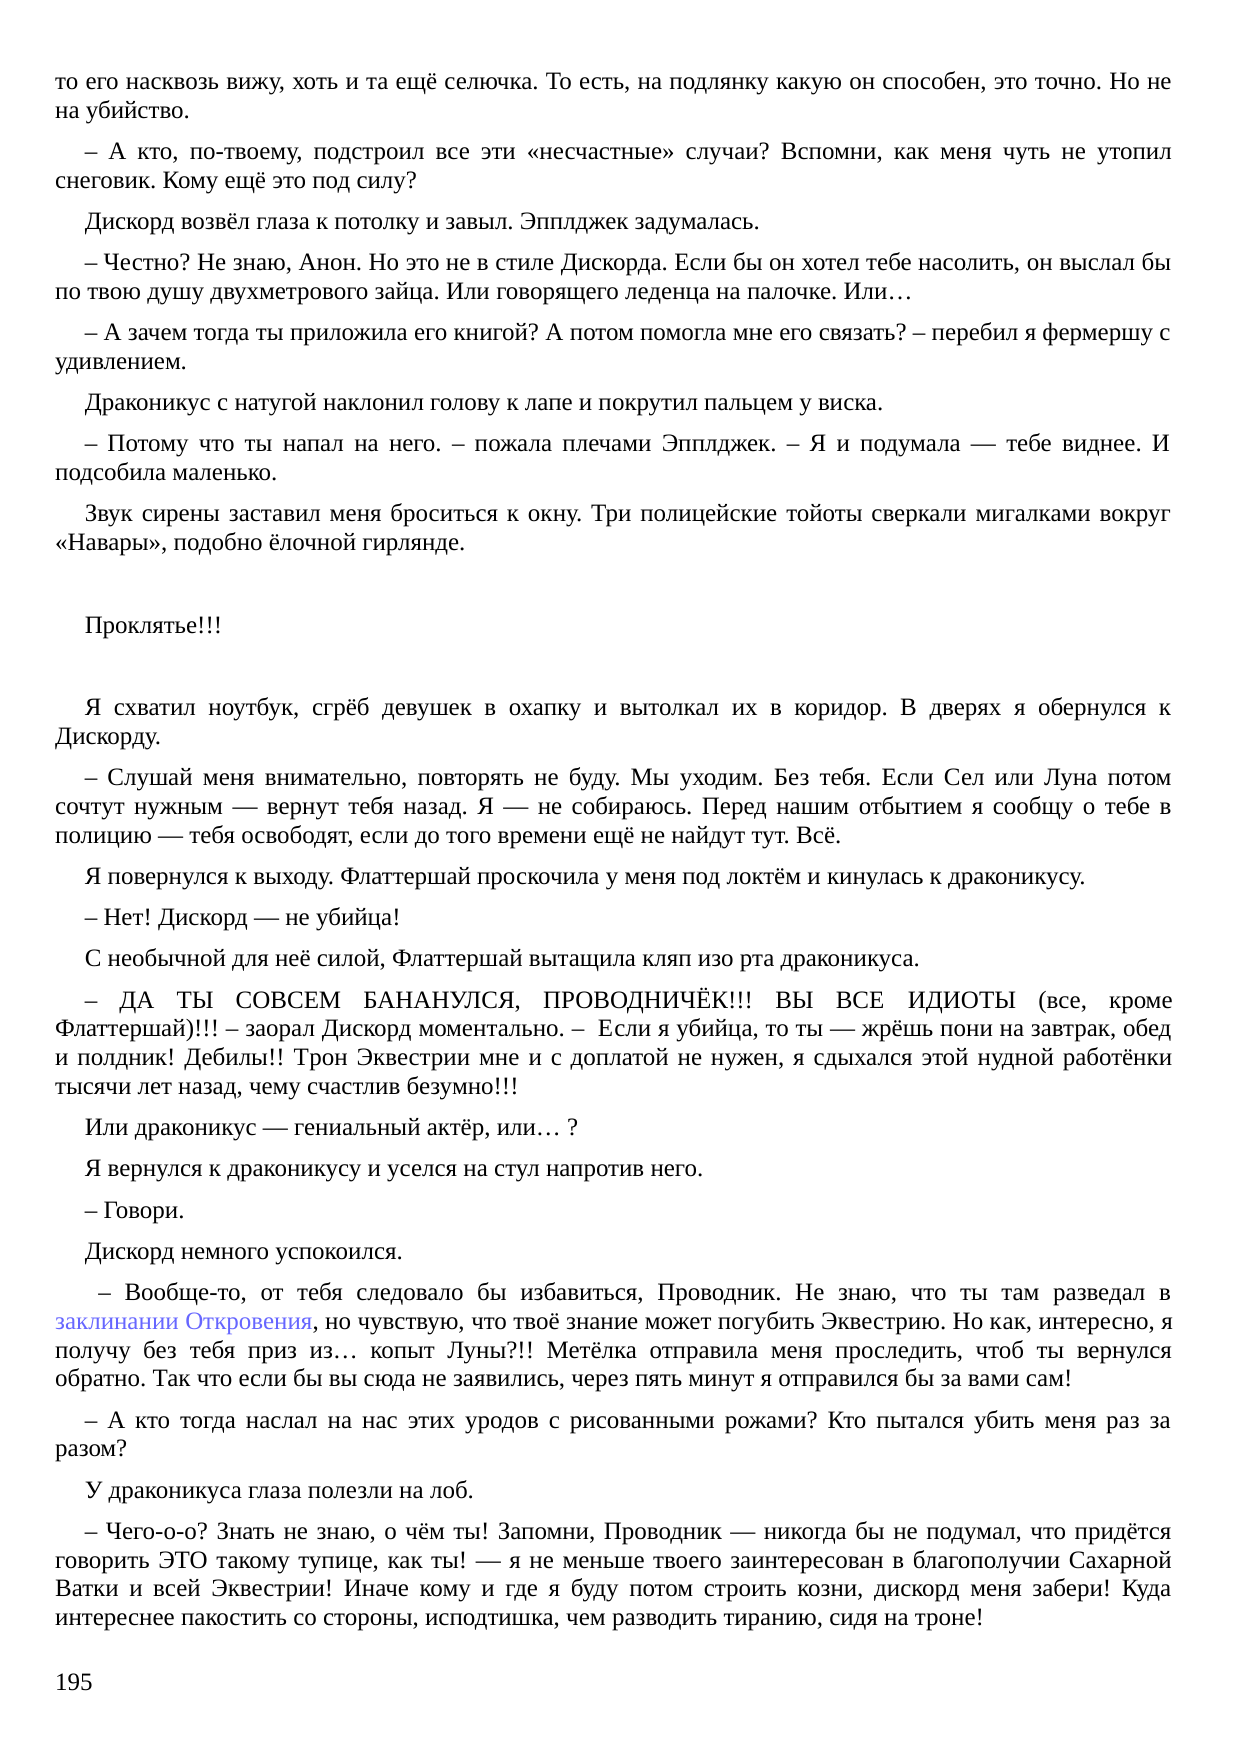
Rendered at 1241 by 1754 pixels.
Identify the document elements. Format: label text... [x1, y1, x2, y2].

text Я повернулся к выходу. Флаттершай проскочила у меня под локтём и кинулась к драконикусу. [55, 861, 1173, 890]
text – А зачем тогда ты приложила его книгой? А потом помогла мне его связать? – перебил я фермершу с удивлением. [55, 317, 1173, 375]
text – Говори. [55, 1195, 1173, 1223]
text Звук сирены заставил меня броситься к окну. Три полицейские тойоты сверкали мигалками вокруг «Навары», подобно ёлочной гирлянде. [55, 498, 1173, 556]
text Дискорд немного успокоился. [55, 1236, 1173, 1265]
text Дискорд возвёл глаза к потолку и завыл. Эпплджек задумалась. [55, 206, 1173, 235]
text Я вернулся к драконикусу и уселся на стул напротив него. [55, 1153, 1173, 1182]
text Или драконикус — гениальный актёр, или… ? [55, 1112, 1173, 1141]
text С необычной для неё силой, Флаттершай вытащила кляп изо рта драконикуса. [55, 943, 1173, 972]
text – Потому что ты напал на него. – пожала плечами Эпплджек. – Я и подумала — тебе виднее. И подсобила маленько. [55, 428, 1173, 486]
text – Слушай меня внимательно, повторять не буду. Мы уходим. Без тебя. Если Сел или Луна потом сочтут нужным — вернут тебя назад. Я — не собираюсь. Перед нашим отбытием я сообщу о тебе в полицию — тебя освободят, если до того времени ещё не найдут тут. Всё. [55, 762, 1173, 848]
text – А кто, по-твоему, подстроил все эти «несчастные» случаи? Вспомни, как меня чуть не утопил снеговик. Кому ещё это под силу? [55, 136, 1173, 193]
text – Чего-о-о? Знать не знаю, о чём ты! Запомни, Проводник — никогда бы не подумал, что придётся говорить ЭТО такому тупице, как ты! — я не меньше твоего заинтересован в благополучии Сахарной Ватки и всей Эквестрии! Иначе кому и где я буду потом строить козни, дискорд меня забери! Куда интереснее пакостить со стороны, исподтишка, чем разводить тиранию, сидя на троне! [55, 1516, 1173, 1631]
text У драконикуса глаза полезли на лоб. [55, 1475, 1173, 1503]
text – ДА ТЫ СОВСЕМ БАНАНУЛСЯ, ПРОВОДНИЧЁК!!! ВЫ ВСЕ ИДИОТЫ (все, кроме Флаттершай)!!! – заорал Дискорд моментально. – Если я убийца, то ты — жрёшь пони на завтрак, обед и полдник! Дебилы!! Трон Эквестрии мне и с доплатой не нужен, я сдыхался этой нудной работёнки тысячи лет назад, чему счастлив безумно!!! [55, 985, 1173, 1100]
text – А кто тогда наслал на нас этих уродов с рисованными рожами? Кто пытался убить меня раз за разом? [55, 1405, 1173, 1462]
text то его насквозь вижу, хоть и та ещё селючка. То есть, на подлянку какую он способен, это точно. Но не на убийство. [55, 66, 1173, 123]
text – Вообще-то, от тебя следовало бы избавиться, Проводник. Не знаю, что ты там разведал в заклинании Откровения, но чувствую, что твоё знание может погубить Эквестрию. Но как, интересно, я получу без тебя приз из… копыт Луны?!! Метёлка отправила меня проследить, чтоб ты вернулся обратно. Так что если бы вы сюда не заявились, через пять минут я отправился бы за вами сам! [55, 1277, 1173, 1392]
text – Нет! Дискорд — не убийца! [55, 902, 1173, 931]
text Проклятье!!! [55, 610, 1173, 638]
text Драконикус с натугой наклонил голову к лапе и покрутил пальцем у виска. [55, 387, 1173, 416]
text – Честно? Не знаю, Анон. Но это не в стиле Дискорда. Если бы он хотел тебе насолить, он выслал бы по твою душу двухметрового зайца. Или говорящего леденца на палочке. Или… [55, 247, 1173, 305]
text Я схватил ноутбук, сгрёб девушек в охапку и вытолкал их в коридор. В дверях я обернулся к Дискорду. [55, 692, 1173, 750]
